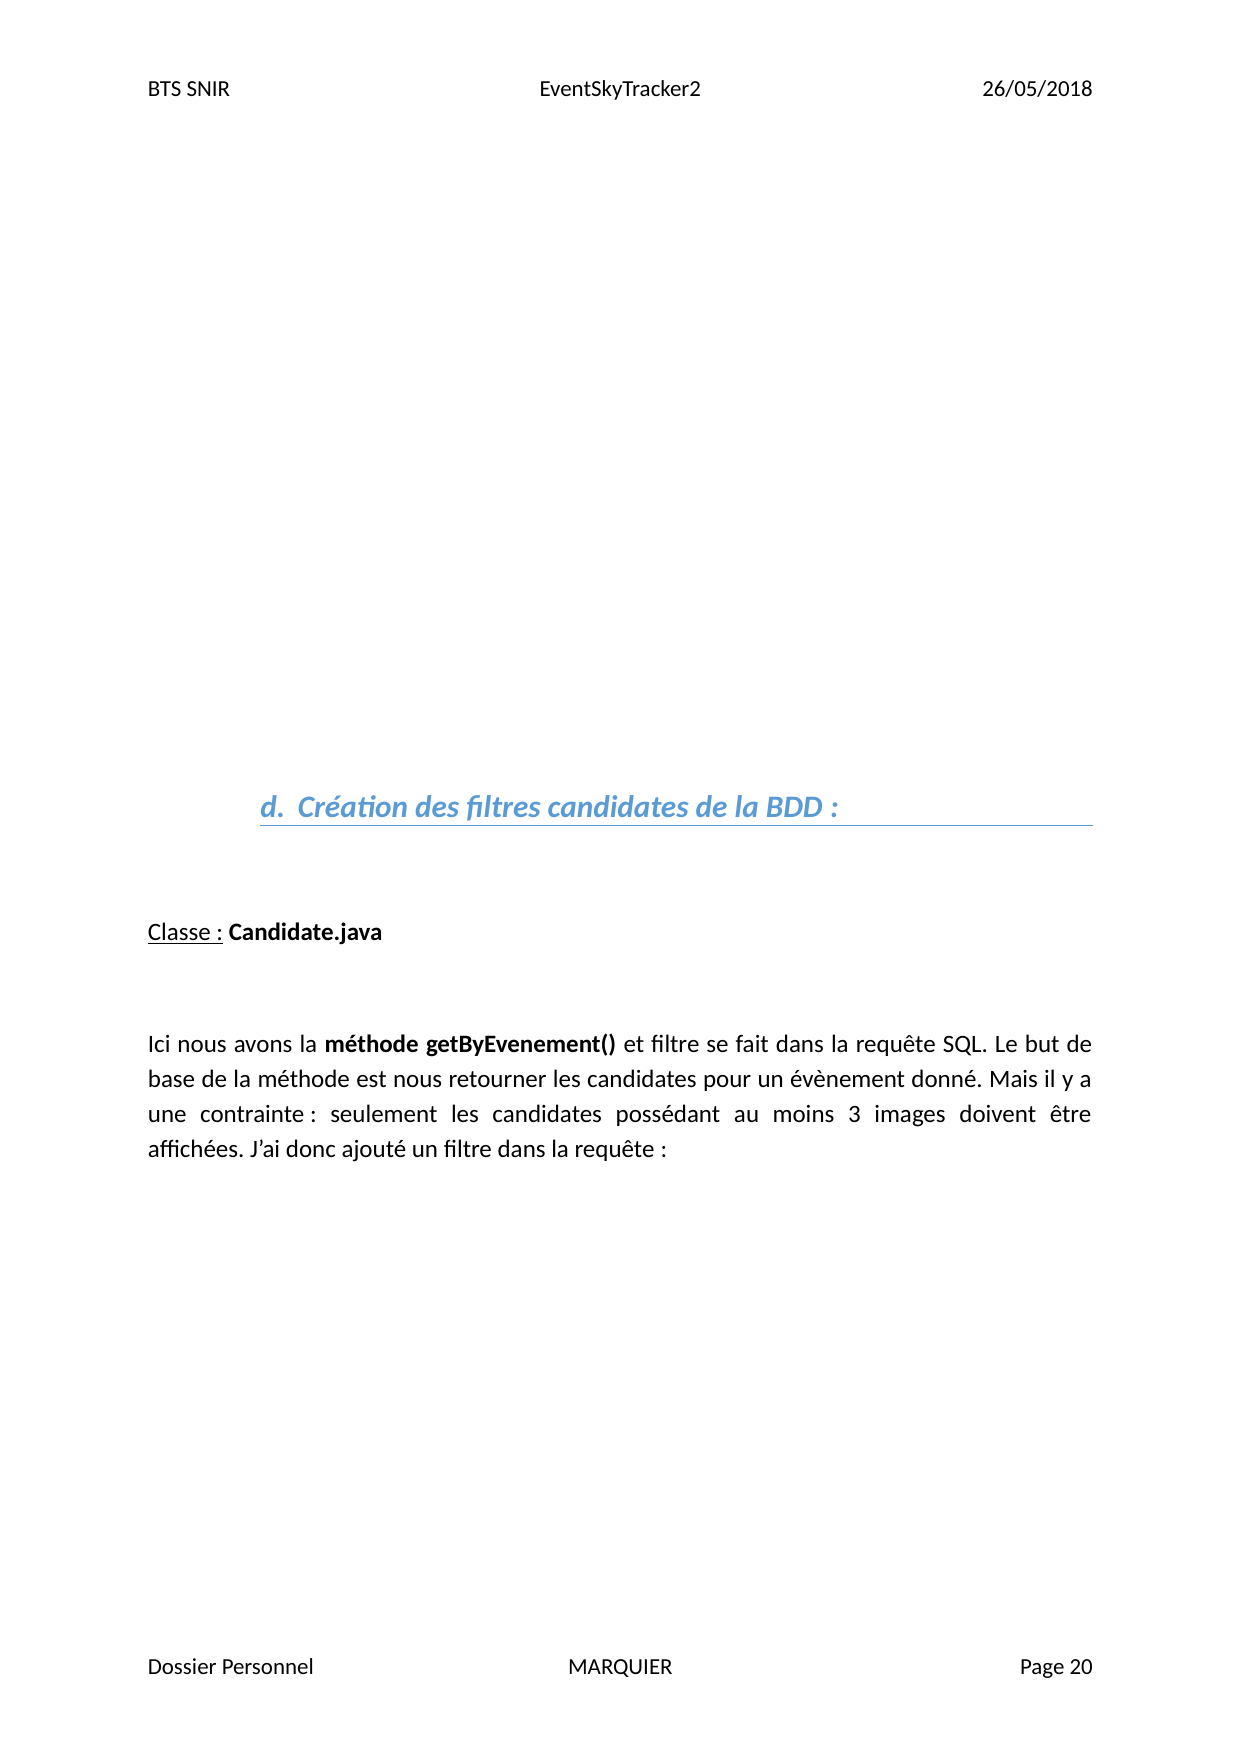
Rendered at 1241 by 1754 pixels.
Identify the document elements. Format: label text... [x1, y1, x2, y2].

text Classe : Candidate.java [148, 916, 1093, 947]
text Ici nous avons la méthode getByEvenement() et filtre se fait dans la requête SQL. Le but de base de la méthode est nous retourner les candidates pour un évènement donné. Mais il y a une contrainte : seulement les candidates possédant au moins 3 images doivent être affichées. J’ai donc ajouté un filtre dans la requête : [148, 1028, 1093, 1164]
list Création des filtres candidates de la BDD : [260, 787, 1093, 825]
